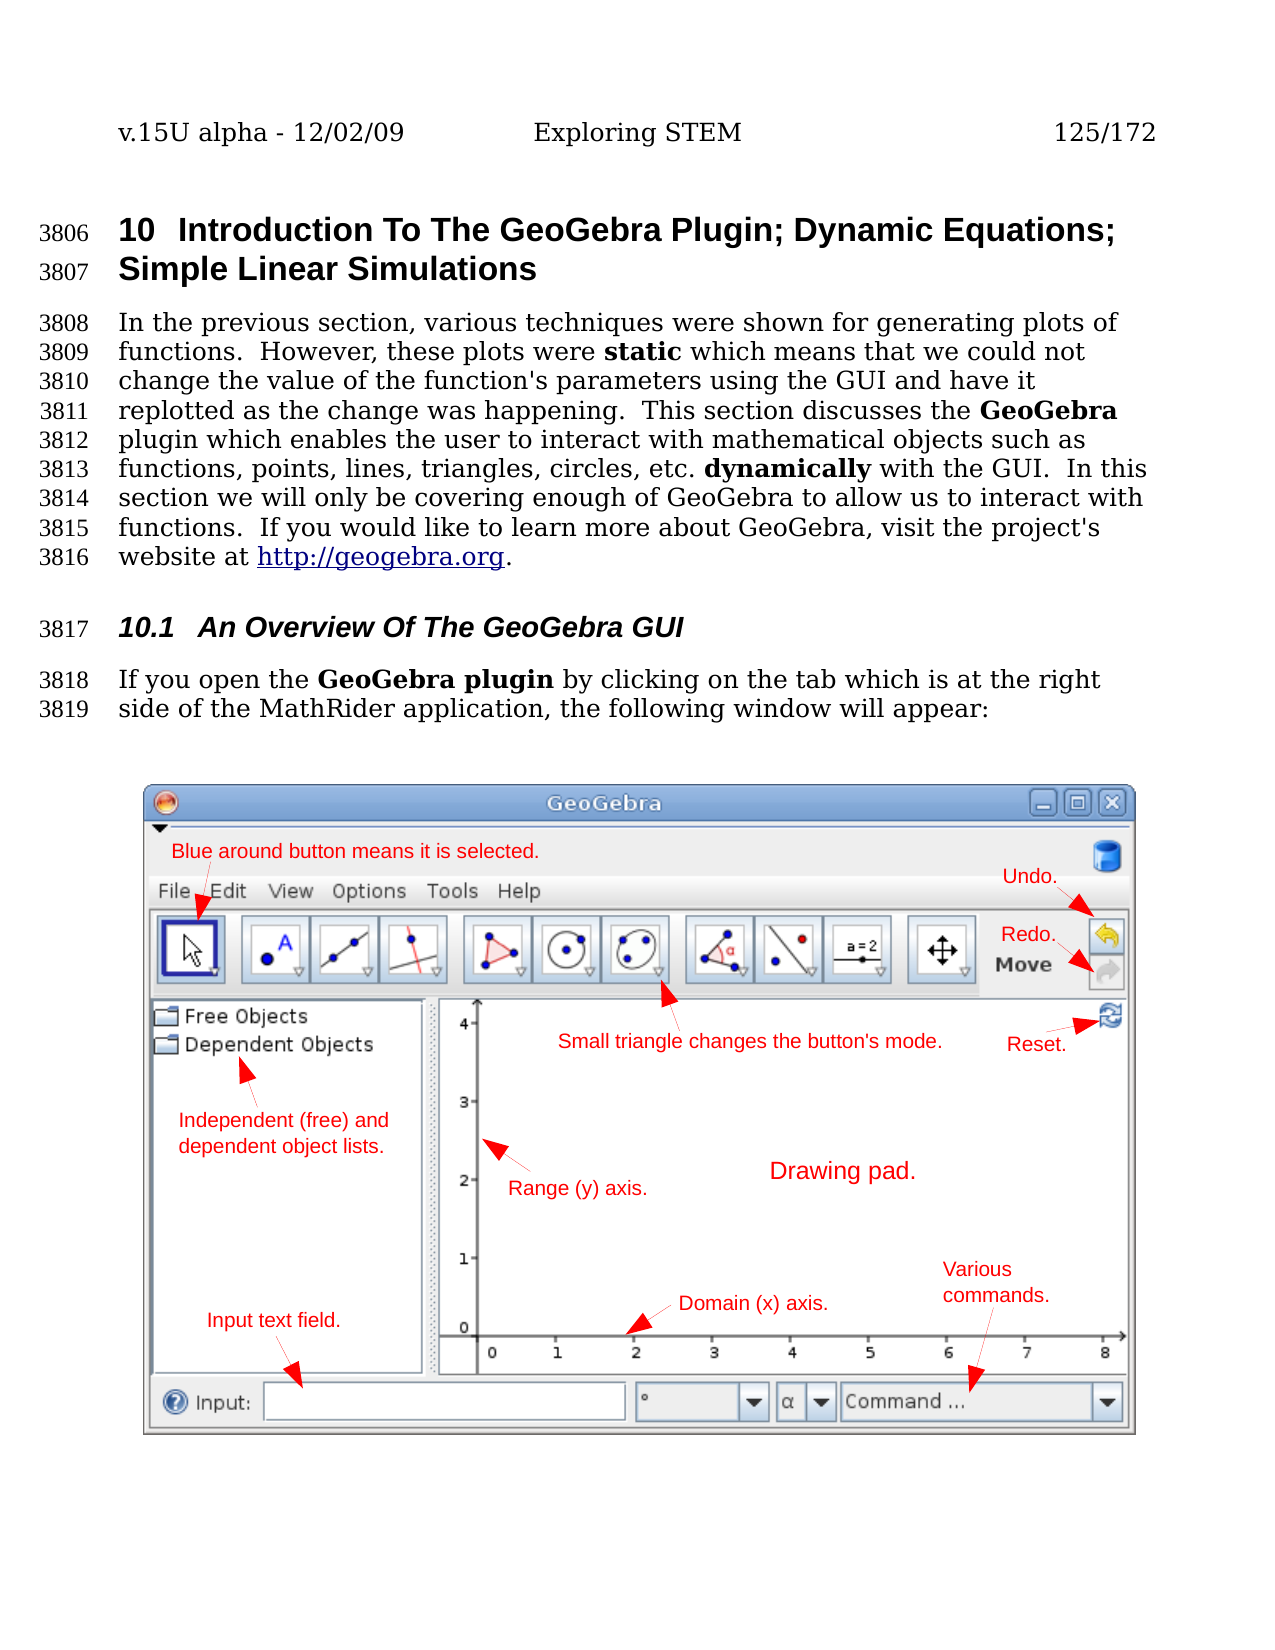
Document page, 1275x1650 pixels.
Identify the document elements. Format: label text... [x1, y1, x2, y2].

subtitle An Overview Of The GeoGebra GUI [118, 610, 1157, 644]
subtitle Introduction To The GeoGebra Plugin; Dynamic Equations; Simple Linear Simulations [118, 210, 1157, 287]
text If you open the GeoGebra plugin by clicking on the tab which is at the right side of the MathRider application, the following window will appear: [118, 665, 1157, 723]
text In the previous section, various techniques were shown for generating plots of functions. However, these plots were static which means that we could not change the value of the function's parameters using the GUI and have it replotted as the change was happening. This section discusses the GeoGebra plugin which enables the user to interact with mathematical objects such as functions, points, lines, triangles, circles, etc. dynamically with the GUI. In this section we will only be covering enough of GeoGebra to allow us to interact with functions. If you would like to learn more about GeoGebra, visit the project's website at http://geogebra.org. [118, 308, 1157, 571]
